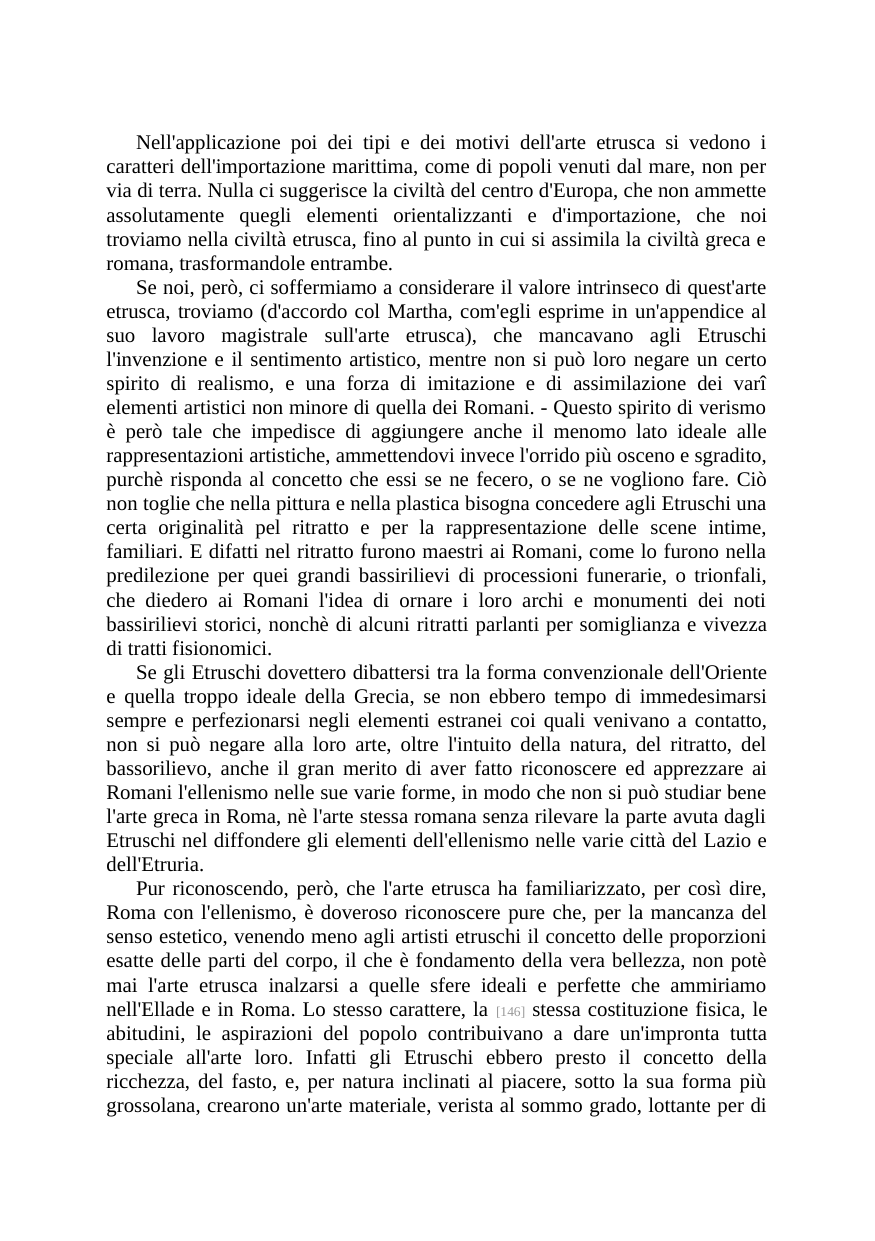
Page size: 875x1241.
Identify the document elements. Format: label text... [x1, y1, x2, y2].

text Nell'applicazione poi dei tipi e dei motivi dell'arte etrusca si vedono i caratteri dell'importazione marittima, come di popoli venuti dal mare, non per via di terra. Nulla ci suggerisce la civiltà del centro d'Europa, che non ammette assolutamente quegli elementi orientalizzanti e d'importazione, che noi troviamo nella civiltà etrusca, fino al punto in cui si assimila la civiltà greca e romana, trasformandole entrambe. [106, 130, 768, 275]
text Pur riconoscendo, però, che l'arte etrusca ha familiarizzato, per così dire, Roma con l'ellenismo, è doveroso riconoscere pure che, per la mancanza del senso estetico, venendo meno agli artisti etruschi il concetto delle proporzioni esatte delle parti del corpo, il che è fondamento della vera bellezza, non potè mai l'arte etrusca inalzarsi a quelle sfere ideali e perfette che ammiriamo nell'Ellade e in Roma. Lo stesso carattere, la [146] stessa costituzione fisica, le abitudini, le aspirazioni del popolo contribuivano a dare un'impronta tutta speciale all'arte loro. Infatti gli Etruschi ebbero presto il concetto della ricchezza, del fasto, e, per natura inclinati al piacere, sotto la sua forma più grossolana, crearono un'arte materiale, verista al sommo grado, lottante per di [106, 876, 768, 1117]
text Se noi, però, ci soffermiamo a considerare il valore intrinseco di quest'arte etrusca, troviamo (d'accordo col Martha, com'egli esprime in un'appendice al suo lavoro magistrale sull'arte etrusca), che mancavano agli Etruschi l'invenzione e il sentimento artistico, mentre non si può loro negare un certo spirito di realismo, e una forza di imitazione e di assimilazione dei varî elementi artistici non minore di quella dei Romani. - Questo spirito di verismo è però tale che impedisce di aggiungere anche il menomo lato ideale alle rappresentazioni artistiche, ammettendovi invece l'orrido più osceno e sgradito, purchè risponda al concetto che essi se ne fecero, o se ne vogliono fare. Ciò non toglie che nella pittura e nella plastica bisogna concedere agli Etruschi una certa originalità pel ritratto e per la rappresentazione delle scene intime, familiari. E difatti nel ritratto furono maestri ai Romani, come lo furono nella predilezione per quei grandi bassirilievi di processioni funerarie, o trionfali, che diedero ai Romani l'idea di ornare i loro archi e monumenti dei noti bassirilievi storici, nonchè di alcuni ritratti parlanti per somiglianza e vivezza di tratti fisionomici. [106, 275, 768, 660]
text Se gli Etruschi dovettero dibattersi tra la forma convenzionale dell'Oriente e quella troppo ideale della Grecia, se non ebbero tempo di immedesimarsi sempre e perfezionarsi negli elementi estranei coi quali venivano a contatto, non si può negare alla loro arte, oltre l'intuito della natura, del ritratto, del bassorilievo, anche il gran merito di aver fatto riconoscere ed apprezzare ai Romani l'ellenismo nelle sue varie forme, in modo che non si può studiar bene l'arte greca in Roma, nè l'arte stessa romana senza rilevare la parte avuta dagli Etruschi nel diffondere gli elementi dell'ellenismo nelle varie città del Lazio e dell'Etruria. [106, 660, 768, 876]
